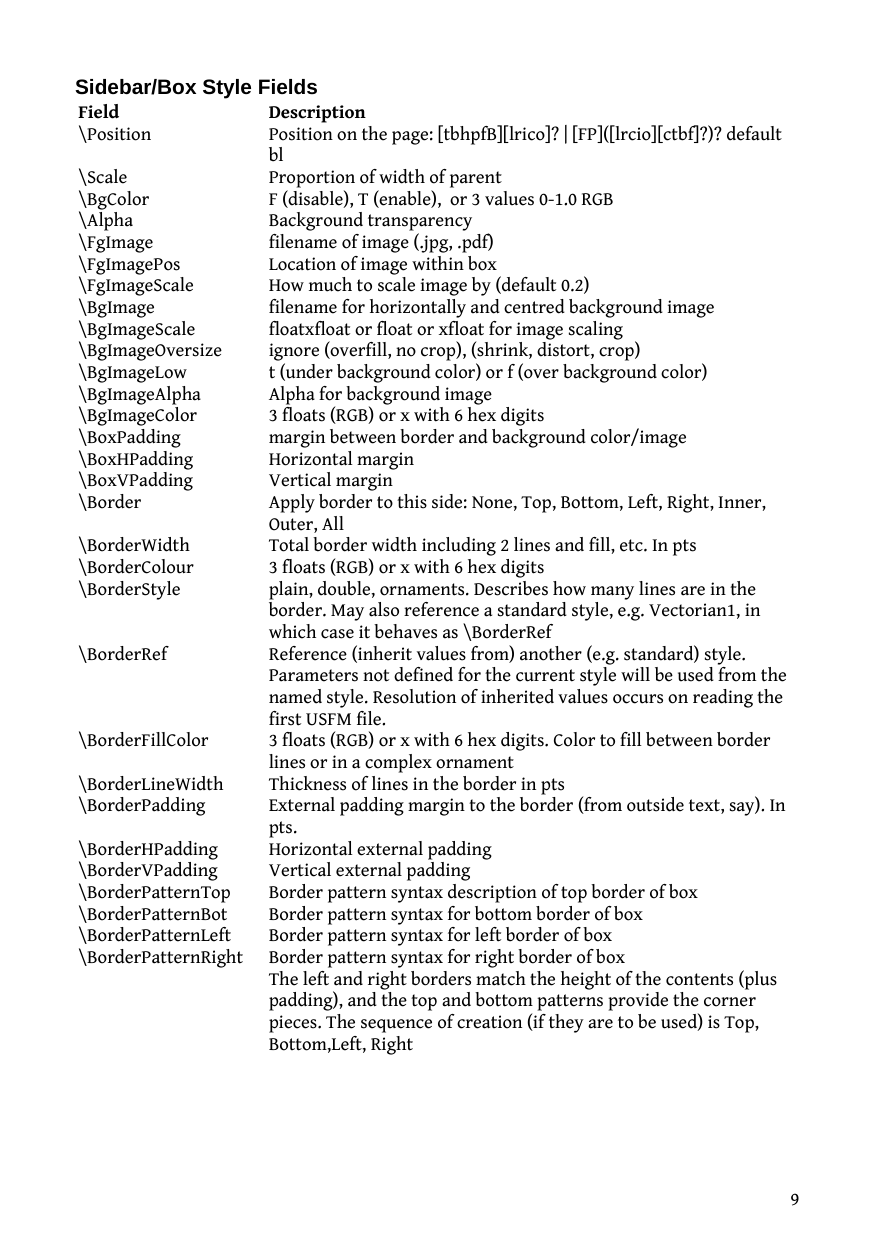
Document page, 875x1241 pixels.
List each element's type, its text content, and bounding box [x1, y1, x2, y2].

table_cell \BorderFillColor [75, 731, 266, 774]
table_cell \BgImageColor [75, 406, 266, 427]
table_cell \BorderVPadding [75, 861, 266, 882]
table_cell Alpha for background image [266, 384, 796, 406]
table_cell \BgColor [75, 189, 266, 211]
table_cell How much to scale image by (default 0.2) [266, 276, 796, 297]
table_cell \BorderHPadding [75, 839, 266, 861]
table_cell \Border [75, 492, 266, 536]
table_header Description [266, 102, 796, 124]
table_cell \BgImage [75, 297, 266, 319]
table_cell \BgImageOversize [75, 341, 266, 362]
table_cell \BoxPadding [75, 427, 266, 449]
table_cell Total border width including 2 lines and fill, etc. In pts [266, 536, 796, 557]
table_cell margin between border and background color/image [266, 427, 796, 449]
table_cell floatxfloat or float or xfloat for image scaling [266, 319, 796, 341]
table_cell 3 floats (RGB) or x with 6 hex digits. Color to fill between border lines or in a complex ornament [266, 731, 796, 774]
table_cell \Position [75, 124, 266, 167]
table_cell \BorderPatternTop [75, 882, 266, 904]
table_cell \BorderStyle [75, 579, 266, 644]
table_cell Location of image within box [266, 254, 796, 276]
table_cell \BorderWidth [75, 536, 266, 557]
table_cell filename of image (.jpg, .pdf) [266, 232, 796, 254]
table_cell Proportion of width of parent [266, 167, 796, 189]
table_cell Reference (inherit values from) another (e.g. standard) style. Parameters not defined for the current style will be used from the named style. Resolution of inherited values occurs on reading the first USFM file. [266, 644, 796, 731]
table_cell \BorderPatternLeft [75, 926, 266, 947]
table_cell Border pattern syntax for right border of box The left and right borders match the height of the contents (plus padding), and the top and bottom patterns provide the corner pieces. The sequence of creation (if they are to be used) is Top, Bottom,Left, Right [266, 947, 796, 1056]
table_cell \BorderPatternBot [75, 904, 266, 926]
table_cell 3 floats (RGB) or x with 6 hex digits [266, 406, 796, 427]
table_cell Thickness of lines in the border in pts [266, 774, 796, 796]
table_cell Border pattern syntax for left border of box [266, 926, 796, 947]
subtitle Sidebar/Box Style Fields [75, 75, 799, 99]
table_cell \BgImageAlpha [75, 384, 266, 406]
table_cell \BgImageScale [75, 319, 266, 341]
table_cell Vertical external padding [266, 861, 796, 882]
table_cell \FgImage [75, 232, 266, 254]
table_cell \Scale [75, 167, 266, 189]
table_cell Position on the page: [tbhpfB][lrico]? | [FP]([lrcio][ctbf]?)? default bl [266, 124, 796, 167]
table_cell \FgImagePos [75, 254, 266, 276]
table_cell filename for horizontally and centred background image [266, 297, 796, 319]
table_cell Background transparency [266, 211, 796, 232]
table_cell Apply border to this side: None, Top, Bottom, Left, Right, Inner, Outer, All [266, 492, 796, 536]
table_cell \BgImageLow [75, 362, 266, 384]
table_cell Horizontal external padding [266, 839, 796, 861]
table_cell Vertical margin [266, 471, 796, 492]
table_cell t (under background color) or f (over background color) [266, 362, 796, 384]
table_cell \BorderPatternRight [75, 947, 266, 1056]
table_cell \BoxHPadding [75, 449, 266, 471]
table_cell \BorderRef [75, 644, 266, 731]
table_cell \BorderPadding [75, 796, 266, 839]
table_cell Border pattern syntax description of top border of box [266, 882, 796, 904]
table_cell \BoxVPadding [75, 471, 266, 492]
table_cell \BorderColour [75, 557, 266, 579]
table_cell Border pattern syntax for bottom border of box [266, 904, 796, 926]
table_cell 3 floats (RGB) or x with 6 hex digits [266, 557, 796, 579]
table_cell F (disable), T (enable), or 3 values 0-1.0 RGB [266, 189, 796, 211]
table_cell \BorderLineWidth [75, 774, 266, 796]
table_cell plain, double, ornaments. Describes how many lines are in the border. May also reference a standard style, e.g. Vectorian1, in which case it behaves as \BorderRef [266, 579, 796, 644]
table_cell Horizontal margin [266, 449, 796, 471]
table_cell External padding margin to the border (from outside text, say). In pts. [266, 796, 796, 839]
table_cell \Alpha [75, 211, 266, 232]
table_header Field [75, 102, 266, 124]
table_cell ignore (overfill, no crop), (shrink, distort, crop) [266, 341, 796, 362]
table_cell \FgImageScale [75, 276, 266, 297]
